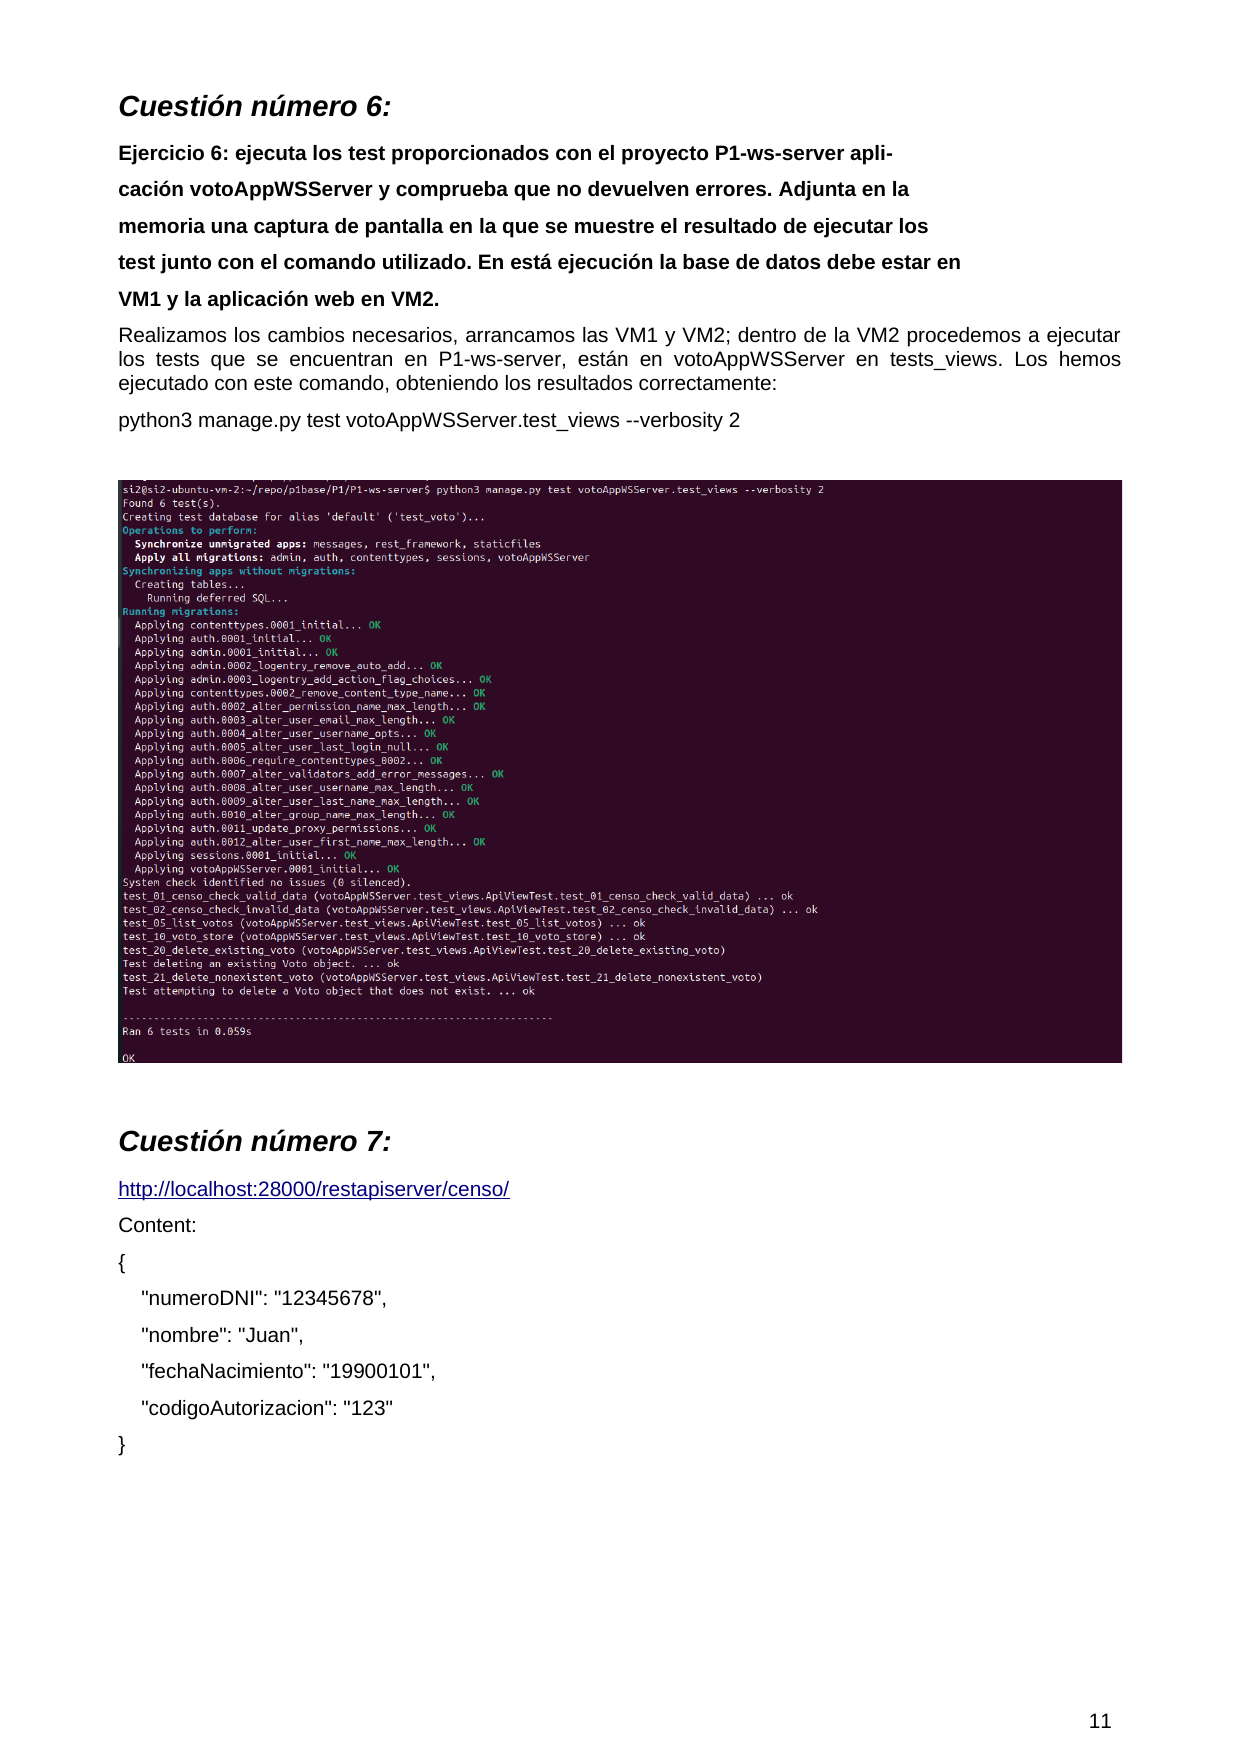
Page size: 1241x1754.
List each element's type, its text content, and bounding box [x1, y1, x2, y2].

picture [118, 480, 1123, 1063]
subtitle "codigoAutorizacion": "123" [118, 1395, 1122, 1419]
text Realizamos los cambios necesarios, arrancamos las VM1 y VM2; dentro de la VM2 procedemos a ejecutar los tests que se encuentran en P1-ws-server, están en votoAppWSServer en tests_views. Los hemos ejecutado con este comando, obteniendo los resultados correctamente: [118, 323, 1122, 395]
subtitle Cuestión número 7: [118, 1124, 1122, 1158]
subtitle Cuestión número 6: [118, 88, 1122, 122]
subtitle Content: [118, 1213, 1122, 1237]
subtitle http://localhost:28000/restapiserver/censo/ [118, 1177, 1122, 1201]
subtitle } [118, 1432, 1122, 1456]
subtitle { [118, 1249, 1122, 1273]
text Ejercicio 6: ejecuta los test proporcionados con el proyecto P1-ws-server apli- [118, 141, 1122, 165]
text cación votoAppWSServer y comprueba que no devuelven errores. Adjunta en la [118, 177, 1122, 201]
text test junto con el comando utilizado. En está ejecución la base de datos debe estar en [118, 250, 1122, 274]
subtitle "nombre": "Juan", [118, 1322, 1122, 1346]
text memoria una captura de pantalla en la que se muestre el resultado de ejecutar los [118, 214, 1122, 238]
subtitle "numeroDNI": "12345678", [118, 1286, 1122, 1310]
subtitle "fechaNacimiento": "19900101", [118, 1359, 1122, 1383]
text VM1 y la aplicación web en VM2. [118, 287, 1122, 311]
text python3 manage.py test votoAppWSServer.test_views --verbosity 2 [118, 407, 1122, 431]
